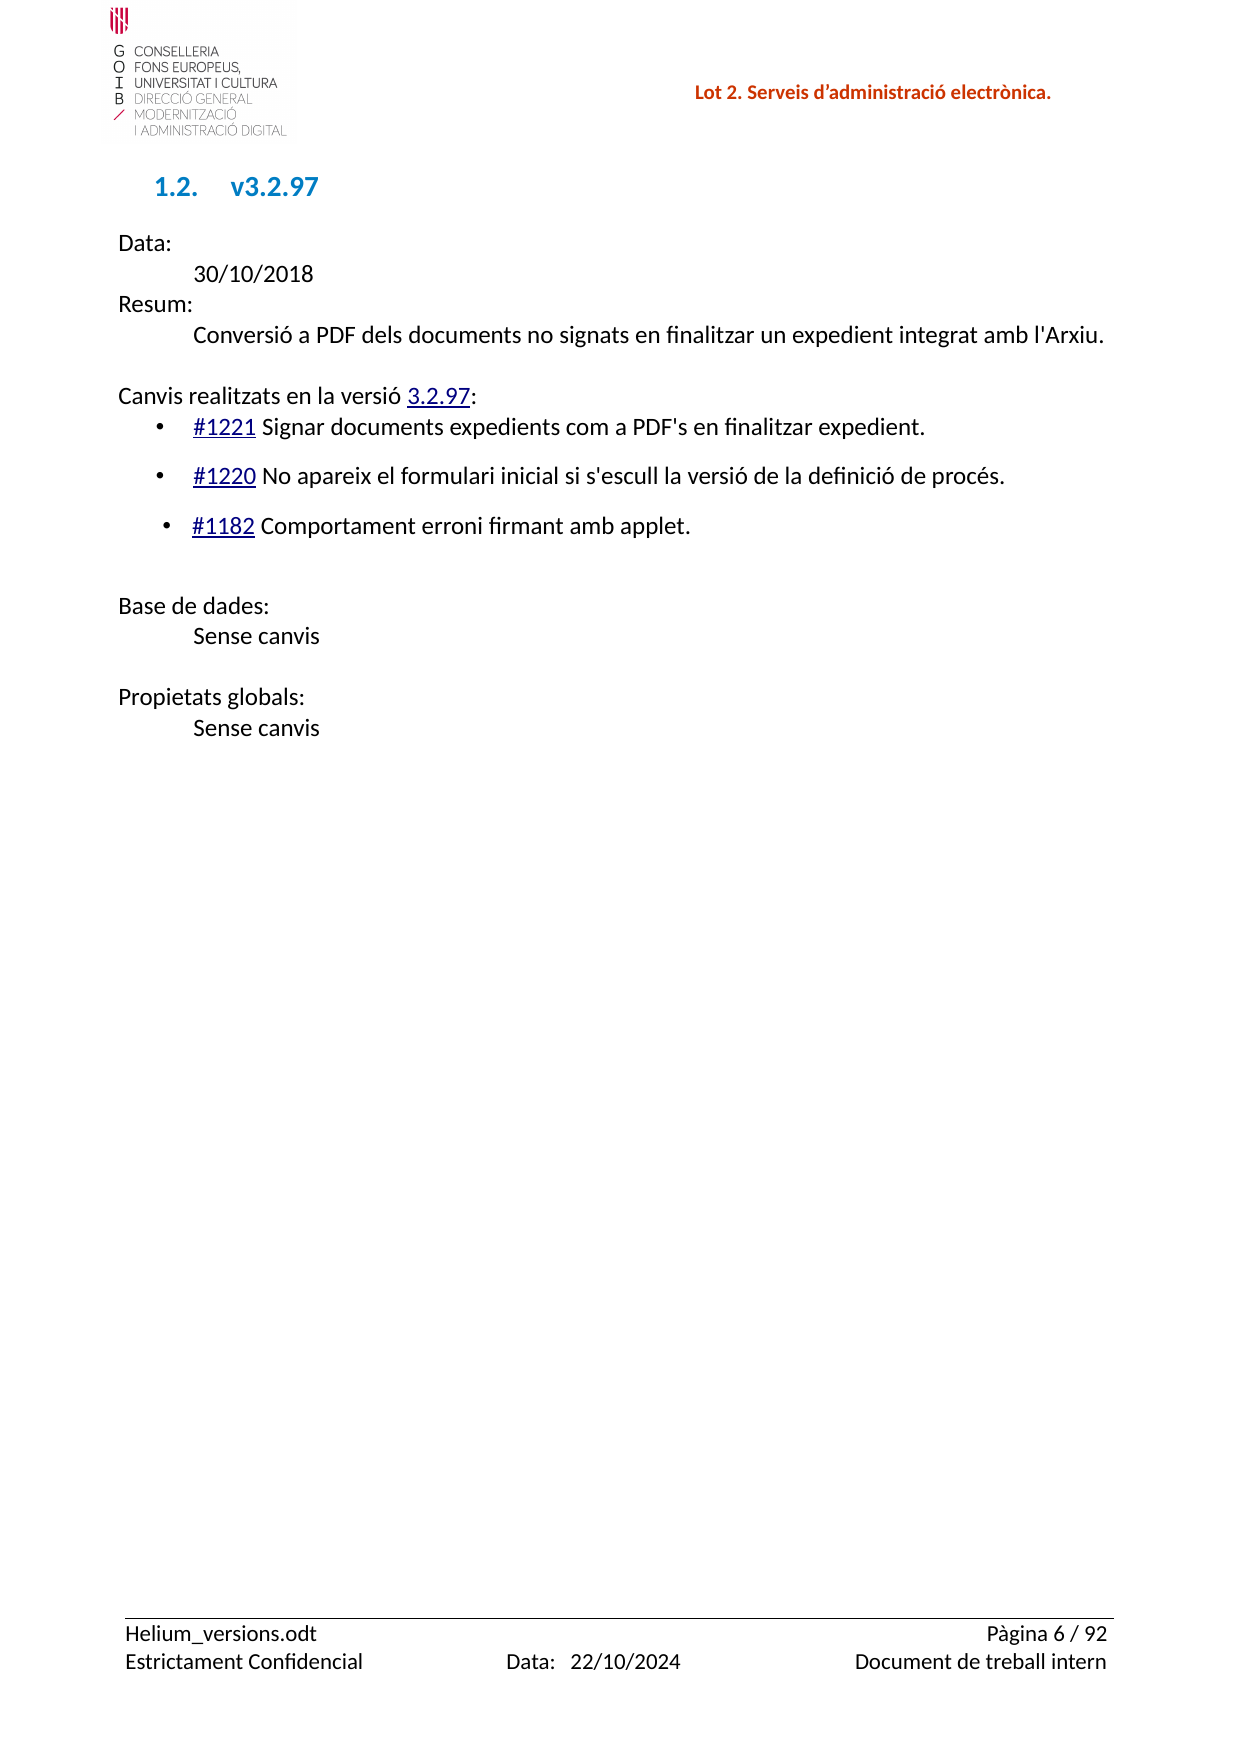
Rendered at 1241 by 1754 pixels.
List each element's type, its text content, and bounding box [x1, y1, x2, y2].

subtitle v3.2.97 [153, 168, 1122, 204]
text Sense canvis [118, 712, 1122, 743]
text Canvis realitzats en la versió 3.2.97: [118, 380, 1122, 411]
text Propietats globals: [118, 682, 1122, 712]
text Sense canvis [118, 621, 1122, 651]
text Base de dades: [118, 590, 1122, 621]
text Conversió a PDF dels documents no signats en finalitzar un expedient integrat amb l'Arxiu. [118, 319, 1122, 350]
text 30/10/2018 [118, 258, 1122, 289]
list #1220 No apareix el formulari inicial si s'escull la versió de la definició de procés. [156, 460, 1122, 491]
text Data: [118, 228, 1122, 258]
picture [100, 0, 297, 144]
list #1182 Comportament erroni firmant amb applet. [162, 510, 1122, 540]
list #1221 Signar documents expedients com a PDF's en finalitzar expedient. [156, 411, 1122, 441]
text Resum: [118, 289, 1122, 319]
